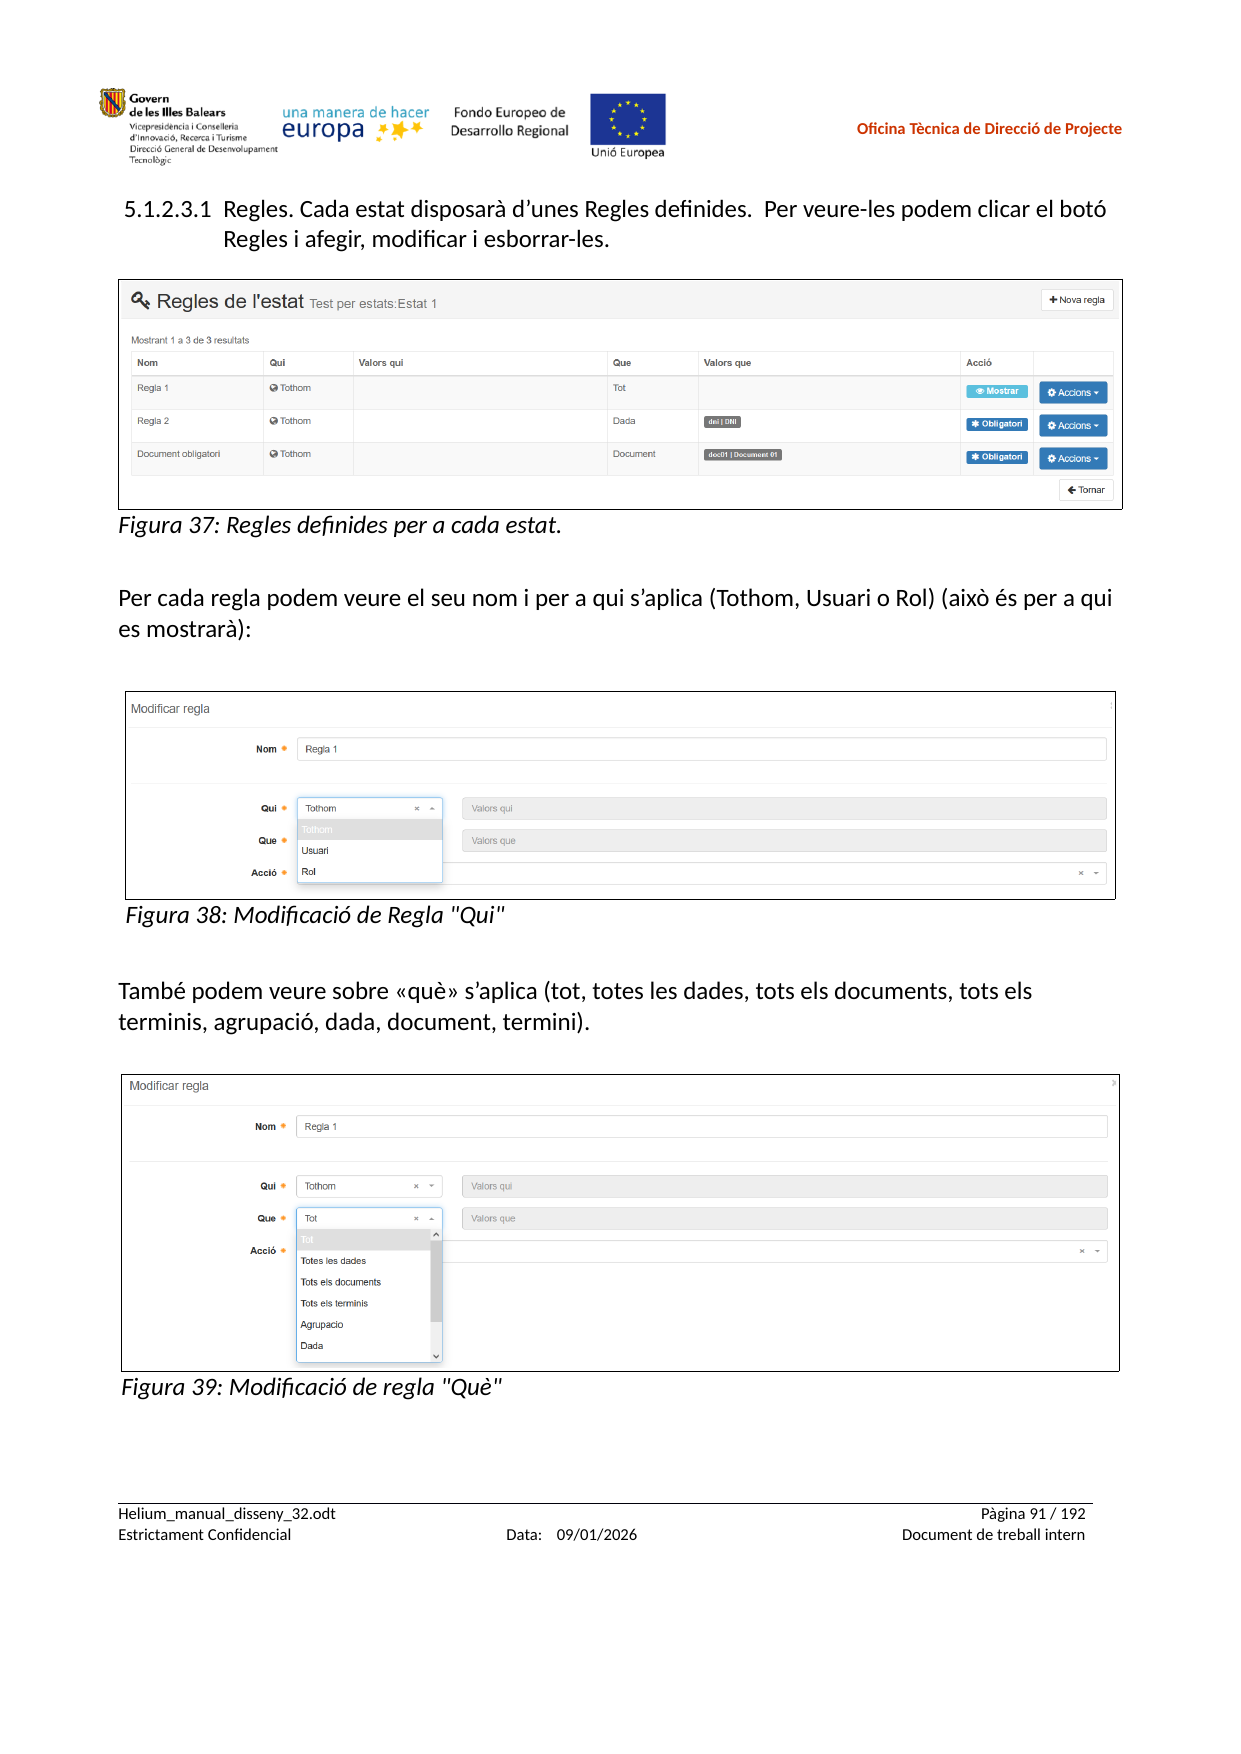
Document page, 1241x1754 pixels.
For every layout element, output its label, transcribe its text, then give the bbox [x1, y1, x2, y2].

text Per cada regla podem veure el seu nom i per a qui s’aplica (Tothom, Usuari o Rol) (això és per a qui es mostrarà): [118, 582, 1122, 643]
text Figura 37: Regles definides per a cada estat. [118, 510, 1122, 539]
text [126, 692, 1115, 899]
subtitle Regles. Cada estat disposarà d’unes Regles definides. Per veure-les podem clicar el botó Regles i afegir, modificar i esborrar-les. [118, 193, 1122, 253]
picture [99, 87, 668, 166]
text Figura 39: Modificació de regla "Què" [121, 1372, 1119, 1401]
picture [128, 693, 1112, 896]
picture [121, 281, 1119, 506]
picture [124, 1076, 1117, 1368]
text [119, 280, 1122, 509]
text [122, 1075, 1119, 1371]
text Figura 38: Modificació de Regla "Qui" [125, 900, 1115, 929]
text També podem veure sobre «què» s’aplica (tot, totes les dades, tots els documents, tots els terminis, agrupació, dada, document, termini). [118, 975, 1122, 1036]
